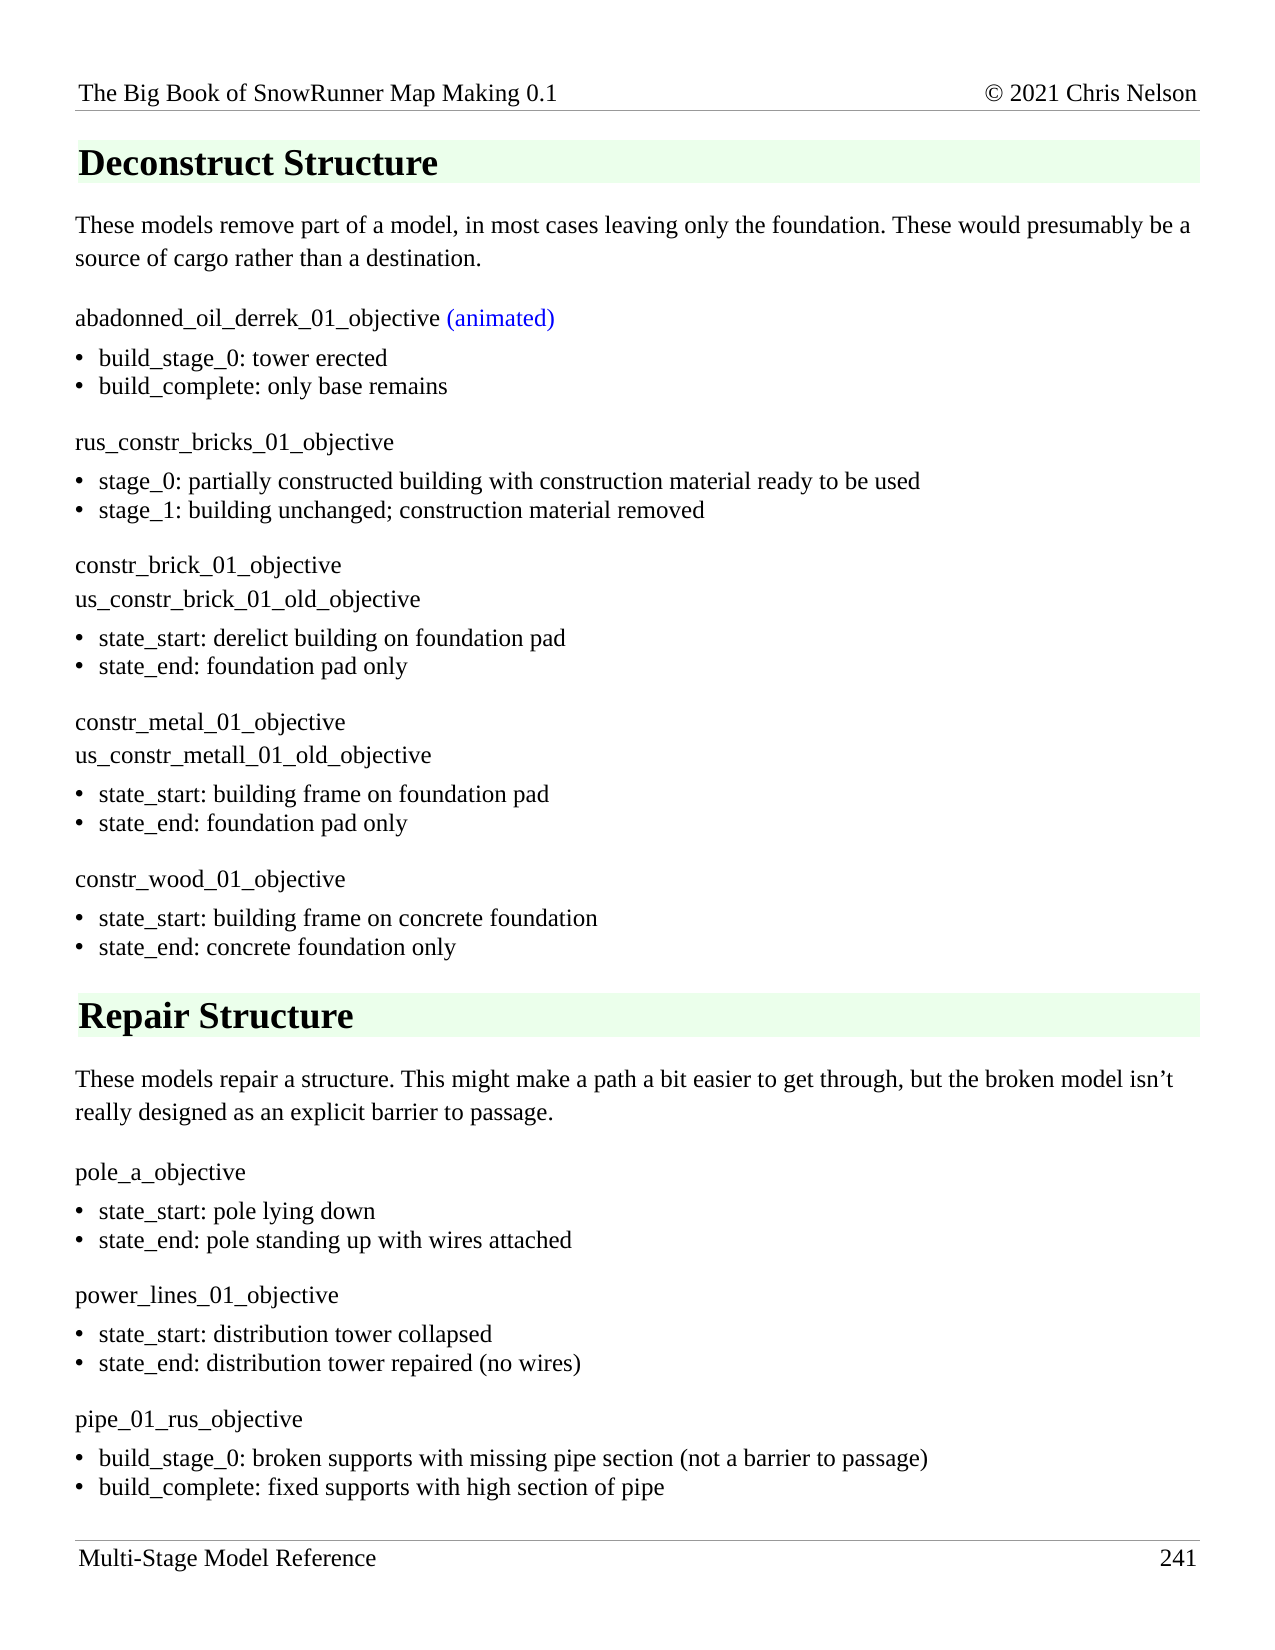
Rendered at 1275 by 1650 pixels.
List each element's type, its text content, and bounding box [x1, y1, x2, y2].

list stage_0: partially constructed building with construction material ready to be used [75, 466, 1200, 495]
subtitle Repair Structure [78, 993, 1200, 1037]
subtitle constr_metal_01_objective us_constr_metall_01_old_objective [75, 707, 1200, 769]
list state_start: pole lying down [75, 1196, 1200, 1225]
subtitle abadonned_oil_derrek_01_objective (animated) [75, 303, 1200, 332]
list state_end: foundation pad only [75, 651, 1200, 680]
list build_complete: fixed supports with high section of pipe [75, 1472, 1200, 1501]
subtitle pipe_01_rus_objective [75, 1404, 1200, 1433]
text These models remove part of a model, in most cases leaving only the foundation. These would presumably be a source of cargo rather than a destination. [75, 211, 1200, 272]
list build_complete: only base remains [75, 371, 1200, 400]
subtitle constr_brick_01_objective us_constr_brick_01_old_objective [75, 551, 1200, 612]
list state_end: concrete foundation only [75, 932, 1200, 960]
list state_end: distribution tower repaired (no wires) [75, 1348, 1200, 1377]
list state_end: foundation pad only [75, 808, 1200, 837]
list state_start: building frame on concrete foundation [75, 903, 1200, 932]
list state_start: building frame on foundation pad [75, 779, 1200, 808]
list build_stage_0: broken supports with missing pipe section (not a barrier to passage) [75, 1443, 1200, 1472]
list stage_1: building unchanged; construction material removed [75, 495, 1200, 524]
subtitle power_lines_01_objective [75, 1281, 1200, 1309]
list state_start: derelict building on foundation pad [75, 623, 1200, 651]
subtitle Deconstruct Structure [78, 140, 1200, 183]
subtitle rus_constr_bricks_01_objective [75, 427, 1200, 456]
list state_end: pole standing up with wires attached [75, 1225, 1200, 1253]
subtitle pole_a_objective [75, 1157, 1200, 1186]
text These models repair a structure. This might make a path a bit easier to get through, but the broken model isn’t really designed as an explicit barrier to passage. [75, 1064, 1200, 1126]
subtitle constr_wood_01_objective [75, 864, 1200, 892]
list state_start: distribution tower collapsed [75, 1319, 1200, 1348]
list build_stage_0: tower erected [75, 343, 1200, 371]
